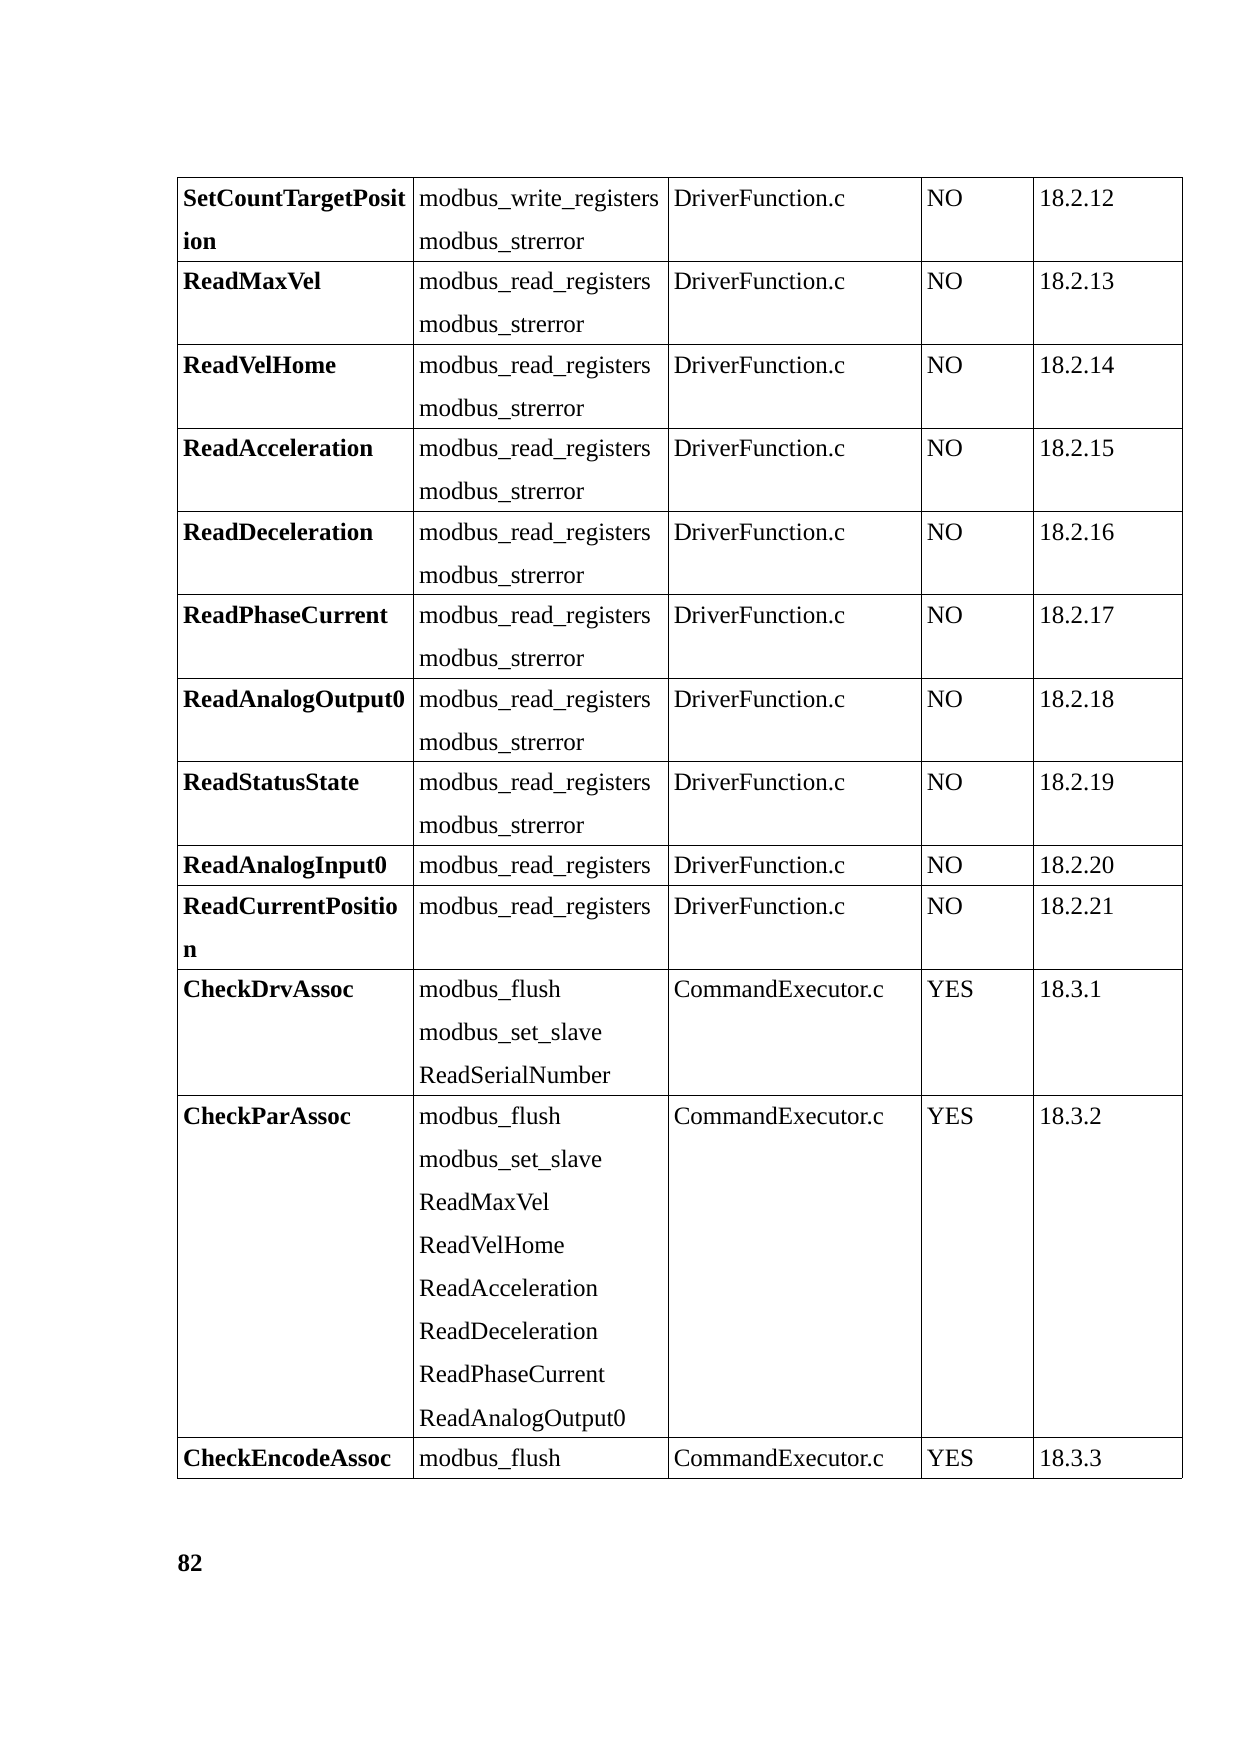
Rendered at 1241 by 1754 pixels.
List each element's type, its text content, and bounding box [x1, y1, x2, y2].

table_cell ReadCurrentPosition [178, 886, 413, 968]
table_cell DriverFunction.c [669, 846, 921, 885]
table_cell 18.2.13 [1034, 262, 1182, 344]
table_cell NO [922, 262, 1033, 344]
table_cell 18.2.17 [1034, 595, 1182, 678]
table_cell 18.3.1 [1034, 970, 1182, 1095]
table_cell CommandExecutor.c [669, 970, 921, 1095]
table_cell modbus_read_registers modbus_strerror [414, 262, 668, 344]
table_cell SetCountTargetPosition [178, 178, 413, 261]
table_cell modbus_read_registers [414, 846, 668, 885]
table_cell modbus_read_registers modbus_strerror [414, 429, 668, 511]
table_cell modbus_read_registers modbus_strerror [414, 345, 668, 427]
table_cell DriverFunction.c [669, 345, 921, 427]
table_cell modbus_write_registers modbus_strerror [414, 178, 668, 261]
table_cell CheckEncodeAssoc [178, 1438, 413, 1477]
table_cell CheckDrvAssoc [178, 970, 413, 1095]
table_cell NO [922, 512, 1033, 594]
table_cell YES [922, 1096, 1033, 1437]
table_cell YES [922, 1438, 1033, 1477]
table_cell NO [922, 345, 1033, 427]
table_cell modbus_read_registers modbus_strerror [414, 512, 668, 594]
table_cell CommandExecutor.c [669, 1438, 921, 1477]
table_cell ReadAcceleration [178, 429, 413, 511]
table_cell ReadAnalogOutput0 [178, 679, 413, 761]
table_cell CommandExecutor.c [669, 1096, 921, 1437]
table_cell modbus_read_registers modbus_strerror [414, 679, 668, 761]
table_cell NO [922, 679, 1033, 761]
table_cell 18.2.21 [1034, 886, 1182, 968]
table_cell DriverFunction.c [669, 595, 921, 678]
table_cell NO [922, 429, 1033, 511]
table_cell ReadPhaseCurrent [178, 595, 413, 678]
table_cell ReadMaxVel [178, 262, 413, 344]
table_cell DriverFunction.c [669, 512, 921, 594]
table_cell modbus_read_registers modbus_strerror [414, 595, 668, 678]
table_cell ReadStatusState [178, 762, 413, 845]
table_cell NO [922, 762, 1033, 845]
table_cell 18.2.20 [1034, 846, 1182, 885]
table_cell NO [922, 178, 1033, 261]
table_cell DriverFunction.c [669, 262, 921, 344]
table_cell DriverFunction.c [669, 679, 921, 761]
table_cell modbus_flush modbus_set_slave ReadMaxVel ReadVelHome ReadAcceleration ReadDeceleration ReadPhaseCurrent ReadAnalogOutput0 [414, 1096, 668, 1437]
table_cell NO [922, 846, 1033, 885]
table_cell NO [922, 595, 1033, 678]
table_cell 18.2.16 [1034, 512, 1182, 594]
table_cell DriverFunction.c [669, 178, 921, 261]
table_cell 18.3.3 [1034, 1438, 1182, 1477]
table_cell 18.3.2 [1034, 1096, 1182, 1437]
table_cell CheckParAssoc [178, 1096, 413, 1437]
table_cell modbus_read_registers modbus_strerror [414, 762, 668, 845]
table_cell 18.2.19 [1034, 762, 1182, 845]
table_cell DriverFunction.c [669, 429, 921, 511]
table_cell modbus_flush [414, 1438, 668, 1477]
table_cell YES [922, 970, 1033, 1095]
table_cell modbus_read_registers [414, 886, 668, 968]
table_cell NO [922, 886, 1033, 968]
table_cell modbus_flush modbus_set_slave ReadSerialNumber [414, 970, 668, 1095]
table_cell 18.2.12 [1034, 178, 1182, 261]
table_cell DriverFunction.c [669, 762, 921, 845]
table_cell 18.2.14 [1034, 345, 1182, 427]
table_cell ReadAnalogInput0 [178, 846, 413, 885]
table_cell ReadVelHome [178, 345, 413, 427]
table_cell DriverFunction.c [669, 886, 921, 968]
table_cell ReadDeceleration [178, 512, 413, 594]
table_cell 18.2.15 [1034, 429, 1182, 511]
table_cell 18.2.18 [1034, 679, 1182, 761]
